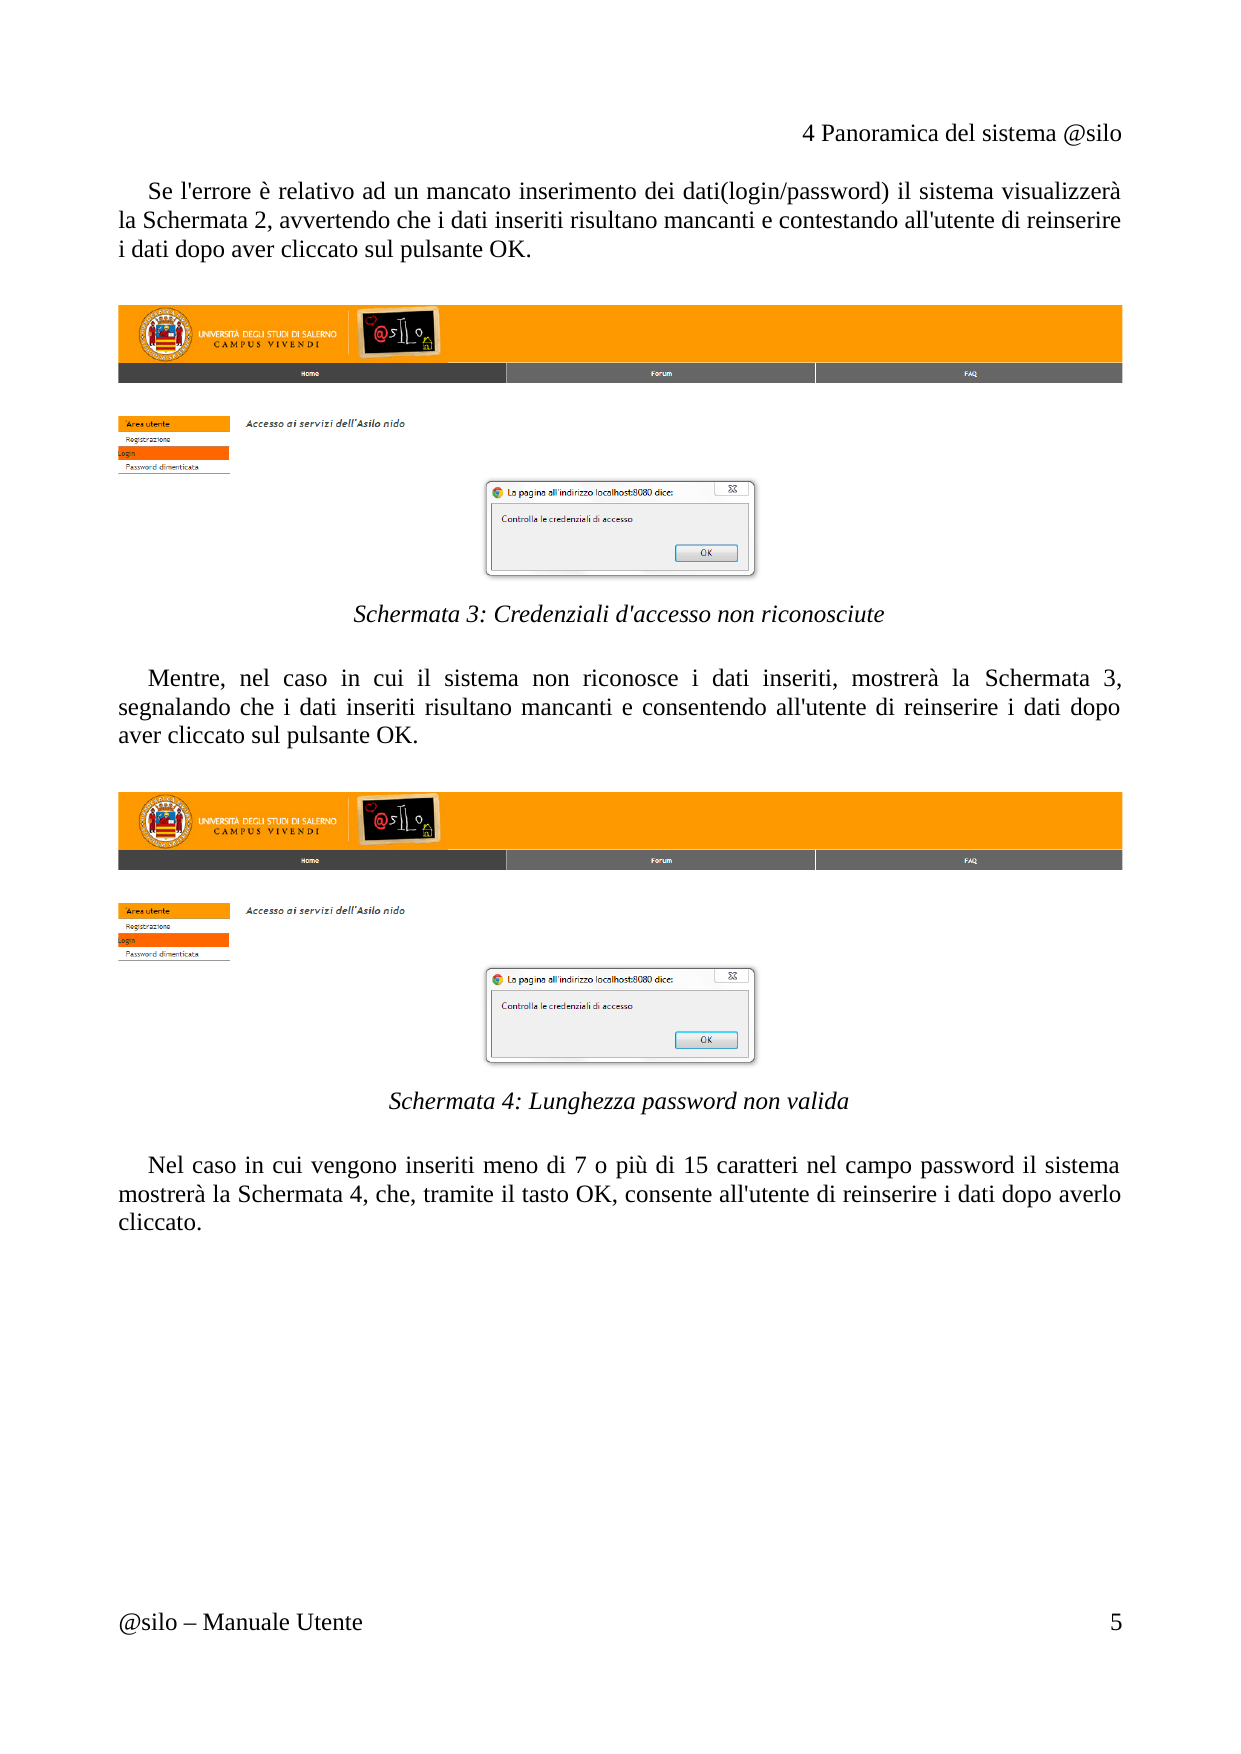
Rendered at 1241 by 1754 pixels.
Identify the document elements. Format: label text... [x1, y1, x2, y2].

text Schermata 3: Credenziali d'accesso non riconosciute [118, 599, 1122, 628]
picture [118, 305, 1123, 599]
text Schermata 4: Lunghezza password non valida [118, 1086, 1122, 1114]
picture [118, 792, 1123, 1086]
text Mentre, nel caso in cui il sistema non riconosce i dati inseriti, mostrerà la Schermata 3, segnalando che i dati inseriti risultano mancanti e consentendo all'utente di reinserire i dati dopo aver cliccato sul pulsante OK. [118, 628, 1122, 749]
text Nel caso in cui vengono inseriti meno di 7 o più di 15 caratteri nel campo password il sistema mostrerà la Schermata 4, che, tramite il tasto OK, consente all'utente di reinserire i dati dopo averlo cliccato. [118, 1114, 1122, 1236]
text [118, 275, 1122, 305]
text [118, 762, 1122, 792]
text Se l'errore è relativo ad un mancato inserimento dei dati(login/password) il sistema visualizzerà la Schermata 2, avvertendo che i dati inseriti risultano mancanti e contestando all'utente di reinserire i dati dopo aver cliccato sul pulsante OK. [118, 176, 1122, 263]
